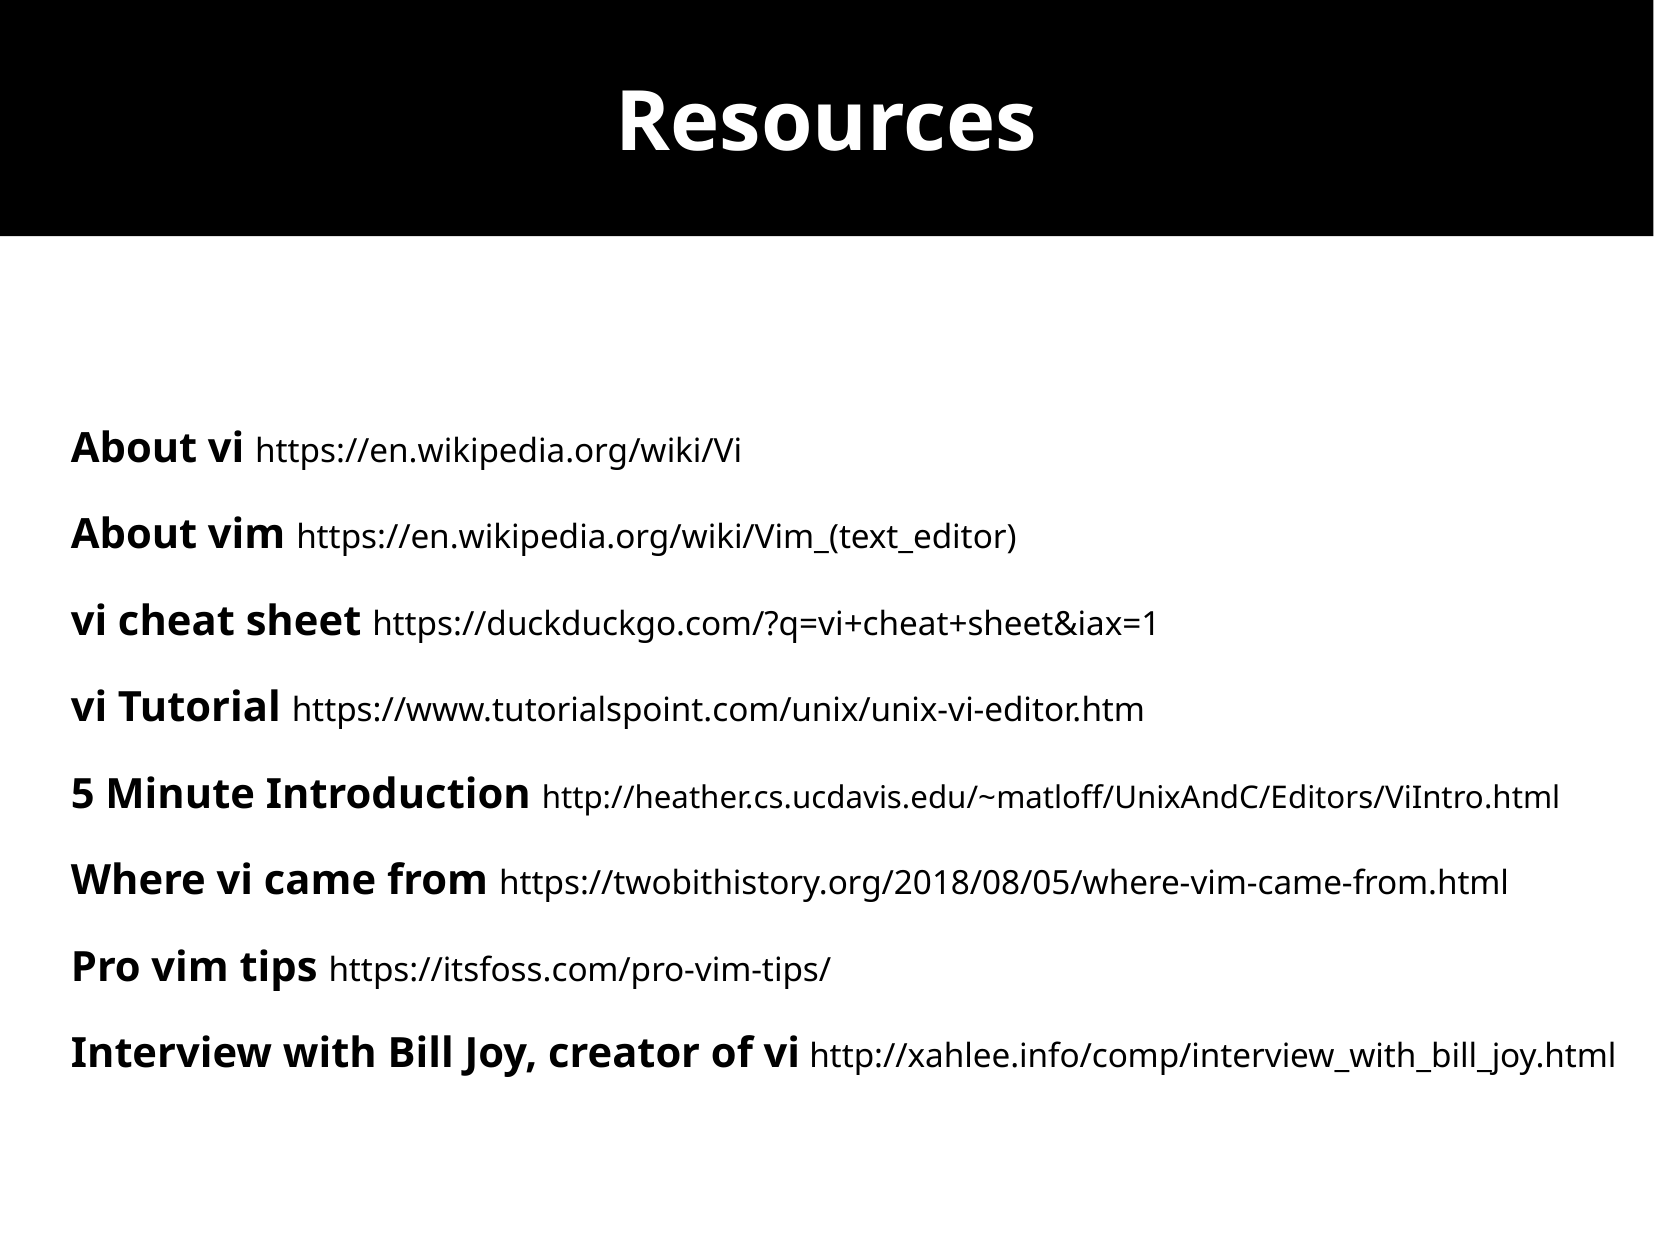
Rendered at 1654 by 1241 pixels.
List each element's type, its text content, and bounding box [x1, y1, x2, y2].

subtitle Resources [0, 0, 1654, 237]
text_box About vi https://en.wikipedia.org/wiki/Vi About vim https://en.wikipedia.org/wiki/Vim_(text_editor) vi cheat sheet https://duckduckgo.com/?q=vi+cheat+sheet&iax=1 vi Tutorial https://www.tutorialspoint.com/unix/unix-vi-editor.htm 5 Minute Introduction http://heather.cs.ucdavis.edu/~matloff/UnixAndC/Editors/ViIntro.html Where vi came from https://twobithistory.org/2018/08/05/where-vim-came-from.html Pro vim tips https://itsfoss.com/pro-vim-tips/ Interview with Bill Joy, creator of vi http://xahlee.info/comp/interview_with_bill_joy.html [70, 330, 1654, 1184]
